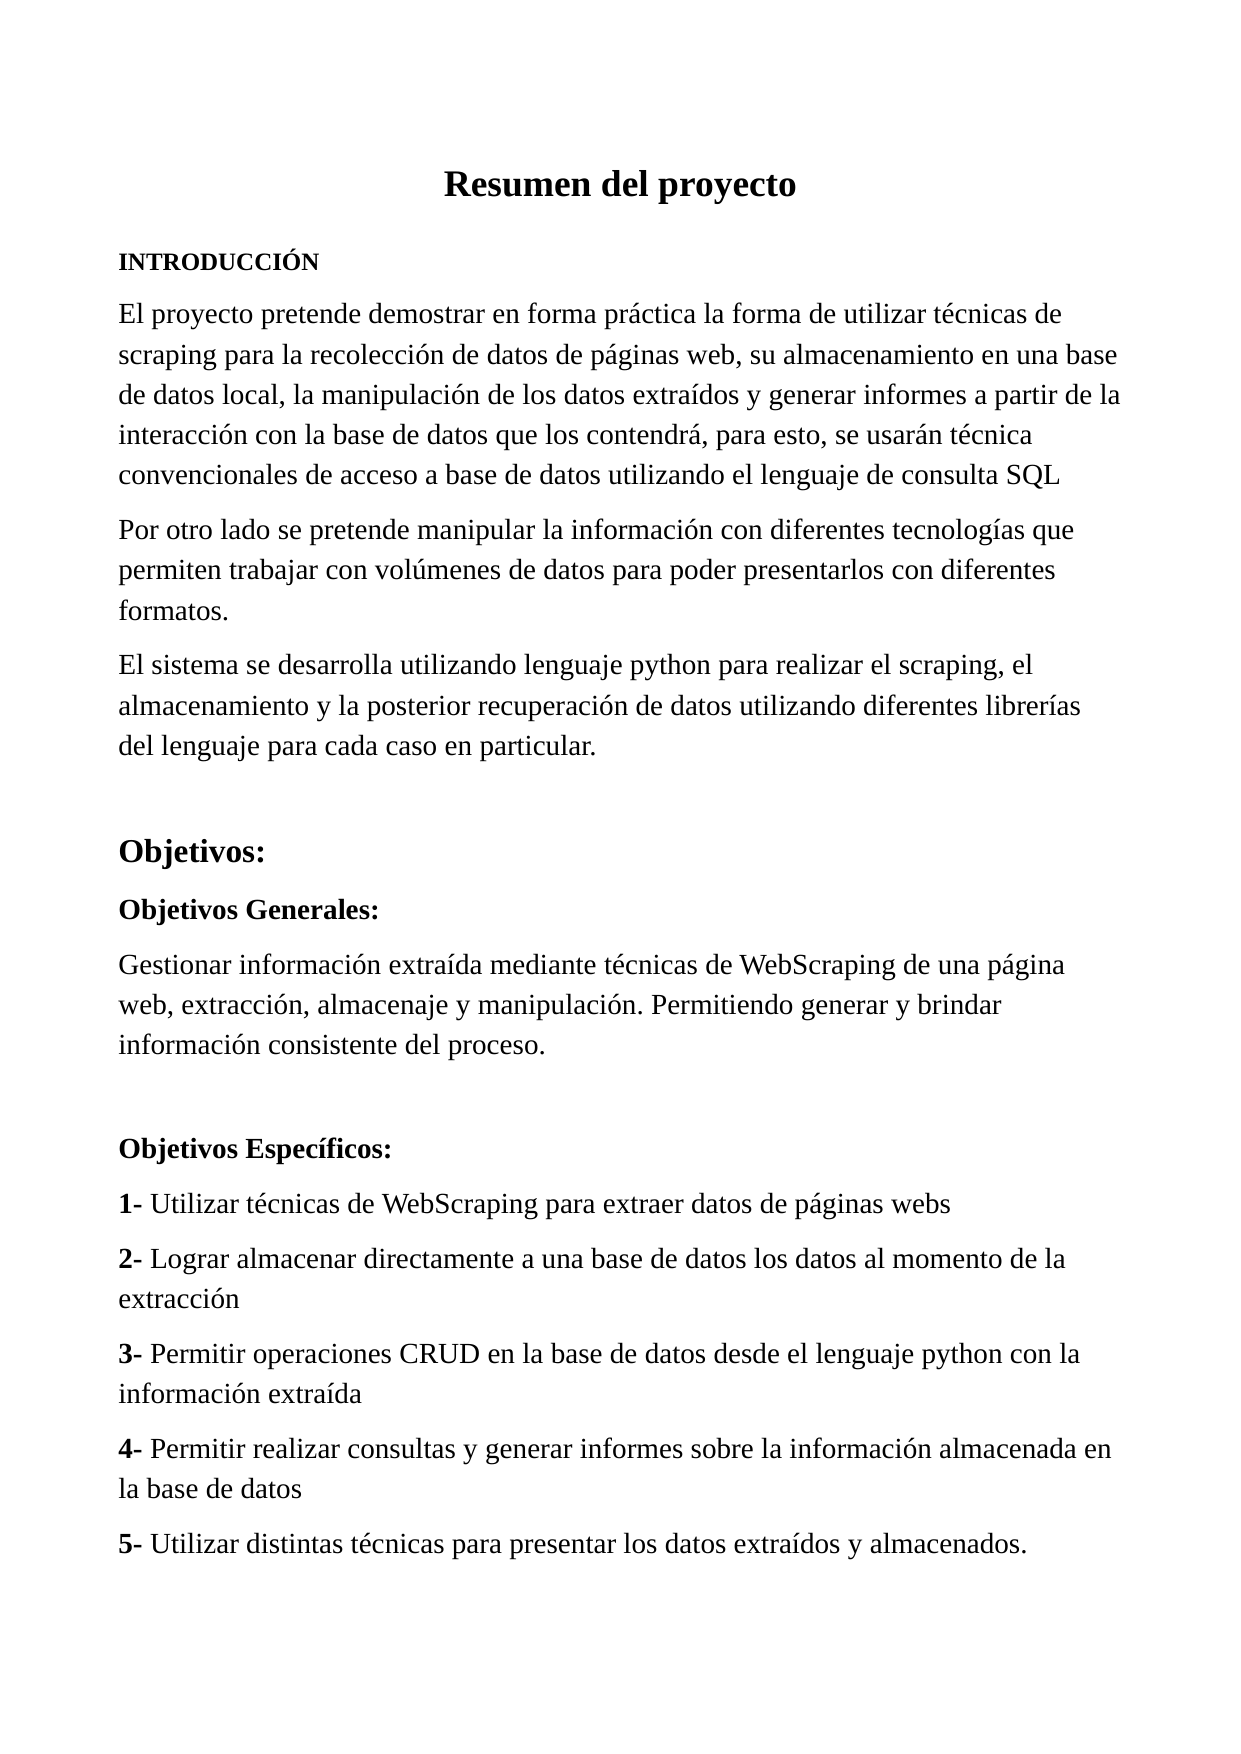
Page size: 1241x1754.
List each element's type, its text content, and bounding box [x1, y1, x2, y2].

text Resumen del proyecto [118, 161, 1122, 204]
text Objetivos: [118, 832, 1122, 870]
text 5- Utilizar distintas técnicas para presentar los datos extraídos y almacenados. [118, 1526, 1122, 1559]
text 1- Utilizar técnicas de WebScraping para extraer datos de páginas webs [118, 1186, 1122, 1219]
text Objetivos Específicos: [118, 1131, 1122, 1165]
text 2- Lograr almacenar directamente a una base de datos los datos al momento de la extracción [118, 1241, 1122, 1314]
text Gestionar información extraída mediante técnicas de WebScraping de una página web, extracción, almacenaje y manipulación. Permitiendo generar y brindar información consistente del proceso. [118, 947, 1122, 1061]
text Por otro lado se pretende manipular la información con diferentes tecnologías que permiten trabajar con volúmenes de datos para poder presentarlos con diferentes formatos. [118, 512, 1122, 626]
text INTRODUCCIÓN [118, 247, 1122, 276]
text El proyecto pretende demostrar en forma práctica la forma de utilizar técnicas de scraping para la recolección de datos de páginas web, su almacenamiento en una base de datos local, la manipulación de los datos extraídos y generar informes a partir de la interacción con la base de datos que los contendrá, para esto, se usarán técnica convencionales de acceso a base de datos utilizando el lenguaje de consulta SQL [118, 297, 1122, 491]
text Objetivos Generales: [118, 892, 1122, 926]
text El sistema se desarrolla utilizando lenguaje python para realizar el scraping, el almacenamiento y la posterior recuperación de datos utilizando diferentes librerías del lenguaje para cada caso en particular. [118, 647, 1122, 761]
text 4- Permitir realizar consultas y generar informes sobre la información almacenada en la base de datos [118, 1431, 1122, 1504]
text 3- Permitir operaciones CRUD en la base de datos desde el lenguaje python con la información extraída [118, 1336, 1122, 1409]
